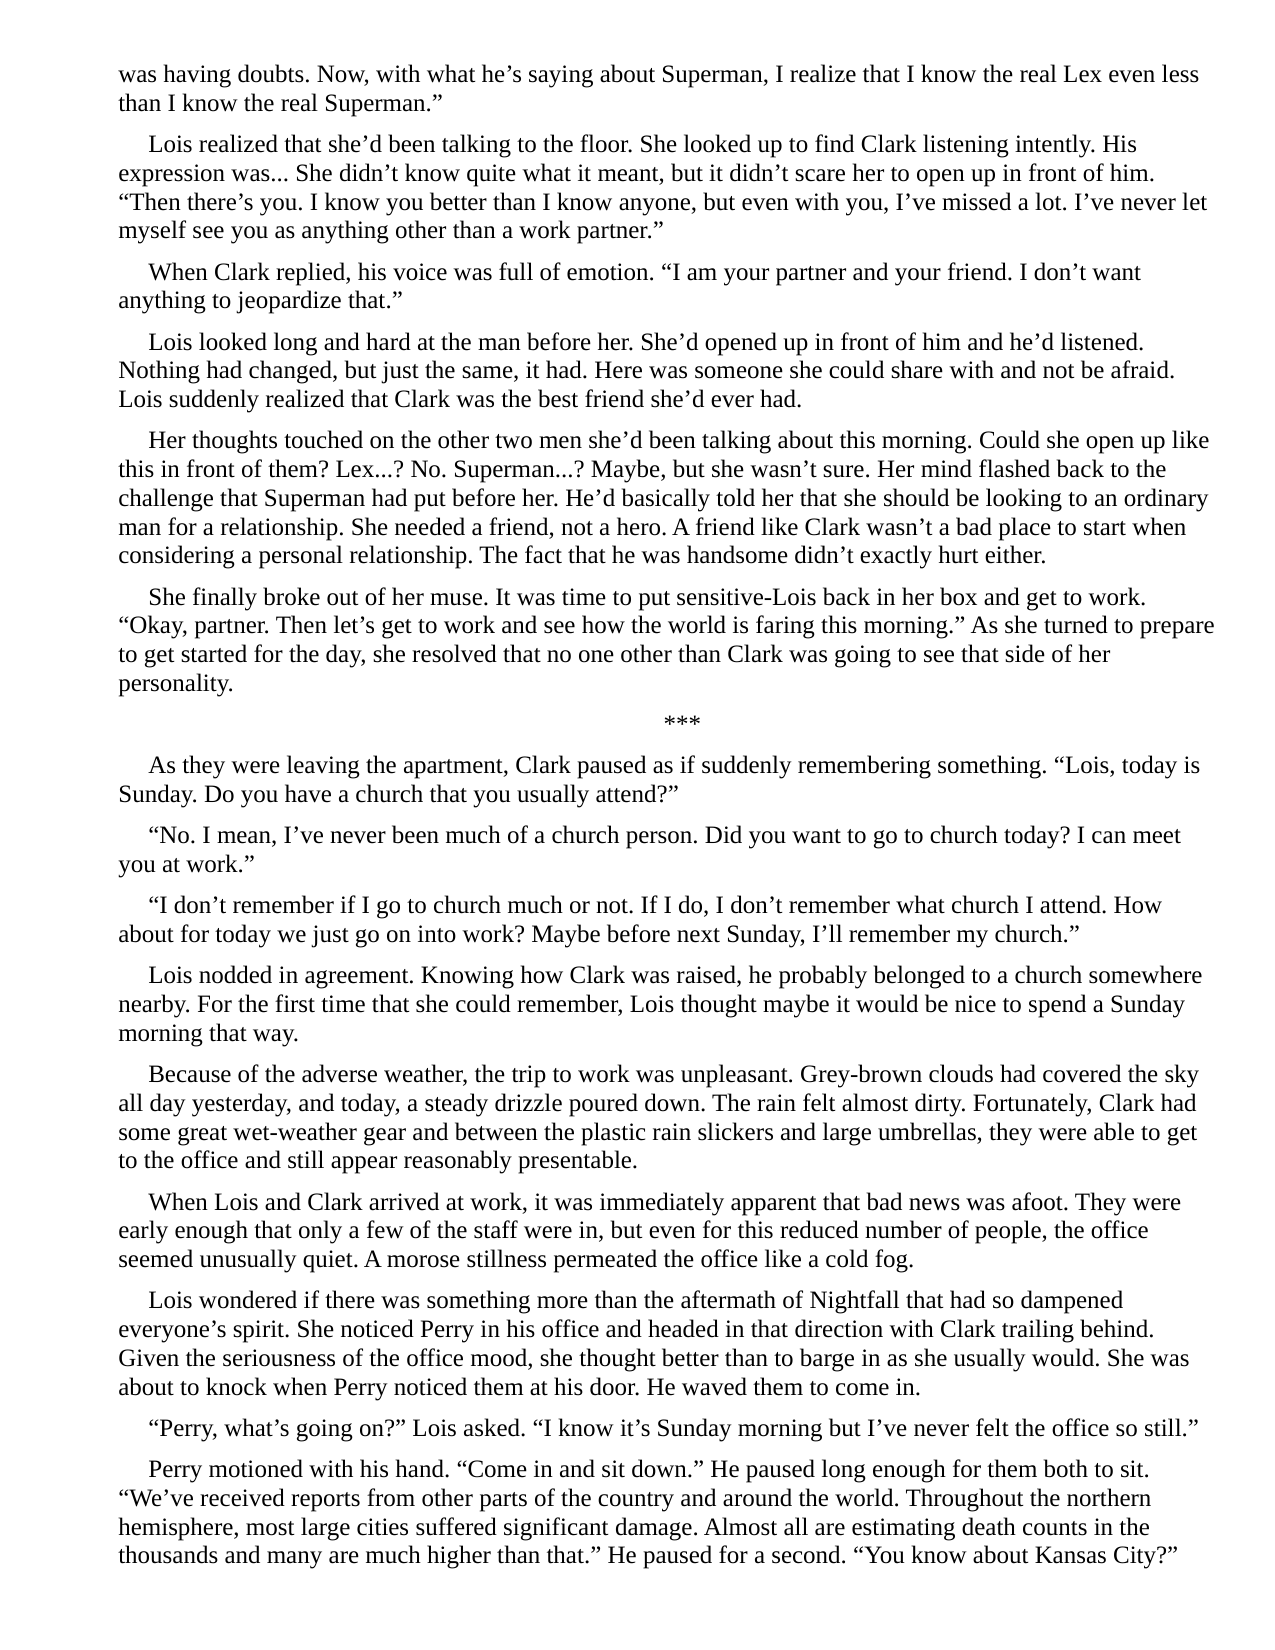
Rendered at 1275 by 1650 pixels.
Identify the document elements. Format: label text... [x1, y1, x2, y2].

text *** [118, 709, 1216, 738]
text When Lois and Clark arrived at work, it was immediately apparent that bad news was afoot. They were early enough that only a few of the staff were in, but even for this reduced number of people, the office seemed unusually quiet. A morose stillness permeated the office like a cold fog. [118, 1187, 1216, 1273]
text “I don’t remember if I go to church much or not. If I do, I don’t remember what church I attend. How about for today we just go on into work? Maybe before next Sunday, I’ll remember my church.” [118, 890, 1216, 948]
text Perry motioned with his hand. “Come in and sit down.” He paused long enough for them both to sit. “We’ve received reports from other parts of the country and around the world. Throughout the northern hemisphere, most large cities suffered significant damage. Almost all are estimating death counts in the thousands and many are much higher than that.” He paused for a second. “You know about Kansas City?” [118, 1454, 1216, 1569]
text “No. I mean, I’ve never been much of a church person. Did you want to go to church today? I can meet you at work.” [118, 820, 1216, 878]
text Lois realized that she’d been talking to the floor. She looked up to find Clark listening intently. His expression was... She didn’t know quite what it meant, but it didn’t scare her to open up in front of him. “Then there’s you. I know you better than I know anyone, but even with you, I’ve missed a lot. I’ve never let myself see you as anything other than a work partner.” [118, 129, 1216, 244]
text Lois nodded in agreement. Knowing how Clark was raised, he probably belonged to a church somewhere nearby. For the first time that she could remember, Lois thought maybe it would be nice to spend a Sunday morning that way. [118, 960, 1216, 1047]
text was having doubts. Now, with what he’s saying about Superman, I realize that I know the real Lex even less than I know the real Superman.” [118, 59, 1216, 117]
text She finally broke out of her muse. It was time to put sensitive-Lois back in her box and get to work. “Okay, partner. Then let’s get to work and see how the world is faring this morning.” As she turned to prepare to get started for the day, she resolved that no one other than Clark was going to see that side of her personality. [118, 582, 1216, 697]
text Her thoughts touched on the other two men she’d been talking about this morning. Could she open up like this in front of them? Lex...? No. Superman...? Maybe, but she wasn’t sure. Her mind flashed back to the challenge that Superman had put before her. He’d basically told her that she should be looking to an ordinary man for a relationship. She needed a friend, not a hero. A friend like Clark wasn’t a bad place to start when considering a personal relationship. The fact that he was handsome didn’t exactly hurt either. [118, 425, 1216, 569]
text Lois wondered if there was something more than the aftermath of Nightfall that had so dampened everyone’s spirit. She noticed Perry in his office and headed in that direction with Clark trailing behind. Given the seriousness of the office mood, she thought better than to barge in as she usually would. She was about to knock when Perry noticed them at his door. He waved them to come in. [118, 1285, 1216, 1400]
text “Perry, what’s going on?” Lois asked. “I know it’s Sunday morning but I’ve never felt the office so still.” [118, 1413, 1216, 1442]
text Lois looked long and hard at the man before her. She’d opened up in front of him and he’d listened. Nothing had changed, but just the same, it had. Here was someone she could share with and not be afraid. Lois suddenly realized that Clark was the best friend she’d ever had. [118, 327, 1216, 413]
text As they were leaving the apartment, Clark paused as if suddenly remembering something. “Lois, today is Sunday. Do you have a church that you usually attend?” [118, 750, 1216, 808]
text Because of the adverse weather, the trip to work was unpleasant. Grey-brown clouds had covered the sky all day yesterday, and today, a steady drizzle poured down. The rain felt almost dirty. Fortunately, Clark had some great wet-weather gear and between the plastic rain slickers and large umbrellas, they were able to get to the office and still appear reasonably presentable. [118, 1059, 1216, 1174]
text When Clark replied, his voice was full of emotion. “I am your partner and your friend. I don’t want anything to jeopardize that.” [118, 257, 1216, 314]
